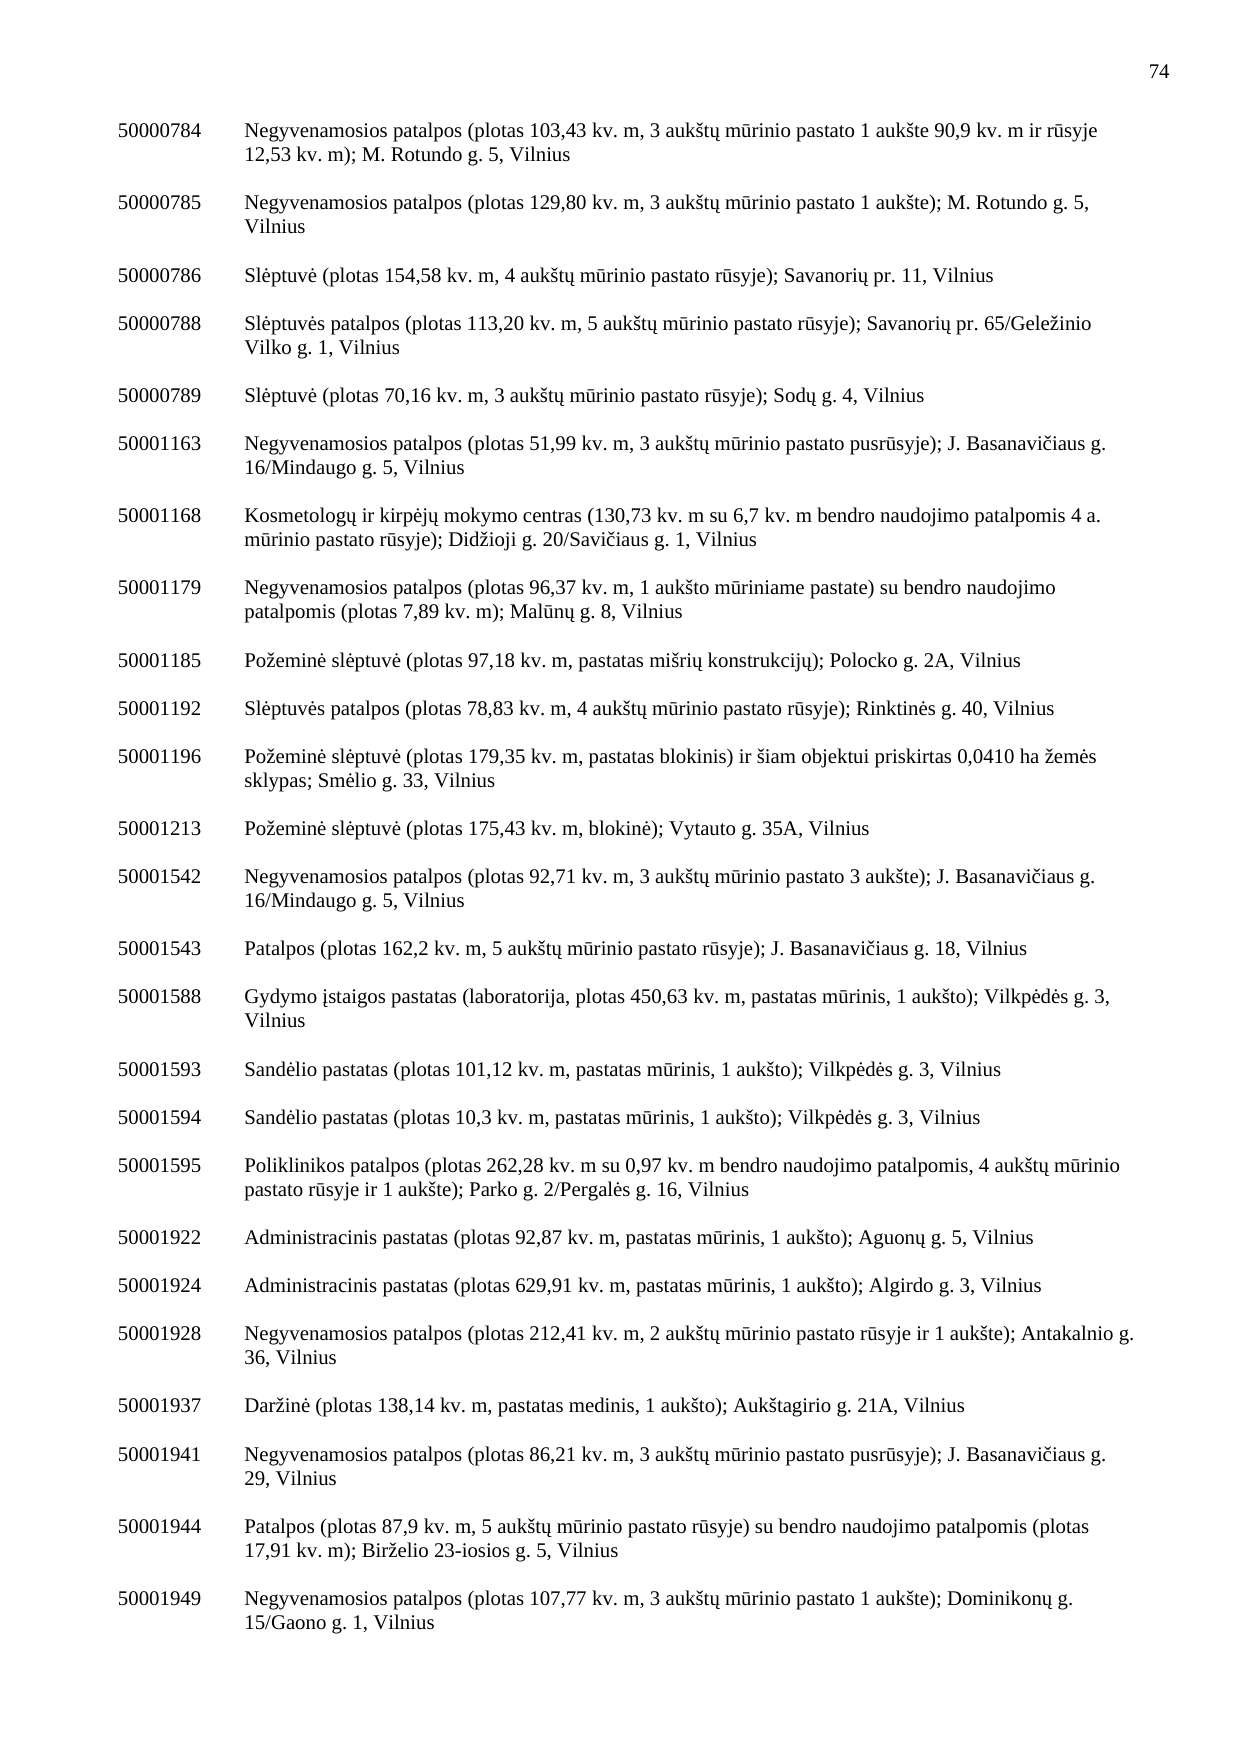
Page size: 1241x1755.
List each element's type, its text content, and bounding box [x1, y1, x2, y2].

table_cell 50001595 [101, 1153, 233, 1201]
table_cell [1198, 960, 1240, 984]
table_cell 50001594 [101, 1105, 233, 1129]
table_cell [1148, 936, 1163, 960]
table_cell [1193, 744, 1198, 792]
table_cell [1178, 1321, 1192, 1369]
table_cell [1163, 1394, 1178, 1417]
table_cell Sandėlio pastatas (plotas 10,3 kv. m, pastatas mūrinis, 1 aukšto); Vilkpėdės g. 3, Vilnius [233, 1105, 1148, 1129]
table_cell [1148, 431, 1163, 479]
table_cell [101, 1369, 1198, 1393]
table_cell [1163, 744, 1178, 792]
table_cell Administracinis pastatas (plotas 92,87 kv. m, pastatas mūrinis, 1 aukšto); Aguonų g. 5, Vilnius [233, 1225, 1148, 1249]
table_cell [1198, 840, 1240, 864]
table_cell [1163, 1105, 1178, 1129]
table_cell [1148, 118, 1163, 166]
table_cell [101, 912, 1198, 936]
table_cell [1178, 1586, 1192, 1634]
table_cell [1178, 1442, 1192, 1490]
table_cell [1193, 648, 1198, 672]
table_cell [101, 1490, 1198, 1514]
table_cell [101, 239, 1198, 262]
table_cell [1193, 1105, 1198, 1129]
table_cell [101, 287, 1198, 311]
table_cell [1198, 383, 1240, 407]
table_cell [1198, 1033, 1240, 1057]
table_cell [1198, 503, 1240, 551]
table_cell [1163, 311, 1178, 359]
table_cell Slėptuvė (plotas 154,58 kv. m, 4 aukštų mūrinio pastato rūsyje); Savanorių pr. 11, Vilnius [233, 263, 1148, 287]
table_cell [101, 166, 1198, 190]
table_cell Negyvenamosios patalpos (plotas 103,43 kv. m, 3 aukštų mūrinio pastato 1 aukšte 90,9 kv. m ir rūsyje 12,53 kv. m); M. Rotundo g. 5, Vilnius [233, 118, 1148, 166]
table_cell [101, 407, 1198, 431]
table_cell [1148, 383, 1163, 407]
table_cell 50001949 [101, 1586, 233, 1634]
table_cell [1198, 792, 1240, 816]
table_cell Daržinė (plotas 138,14 kv. m, pastatas medinis, 1 aukšto); Aukštagirio g. 21A, Vilnius [233, 1394, 1148, 1417]
table_cell [1198, 479, 1240, 503]
table_cell [1198, 1442, 1240, 1490]
table_cell [1193, 816, 1198, 840]
table_cell Sandėlio pastatas (plotas 101,12 kv. m, pastatas mūrinis, 1 aukšto); Vilkpėdės g. 3, Vilnius [233, 1057, 1148, 1081]
table_cell Požeminė slėptuvė (plotas 179,35 kv. m, pastatas blokinis) ir šiam objektui priskirtas 0,0410 ha žemės sklypas; Smėlio g. 33, Vilnius [233, 744, 1148, 792]
table_cell [101, 720, 1198, 744]
table_cell [1193, 984, 1198, 1032]
table_cell [1193, 1442, 1198, 1490]
table_cell [1148, 575, 1163, 623]
table_cell [1198, 744, 1240, 792]
table_cell [1198, 1273, 1240, 1297]
table_cell [1198, 624, 1240, 647]
table_cell [1198, 1225, 1240, 1249]
table_cell [1163, 984, 1178, 1032]
table_cell [1193, 431, 1198, 479]
table_cell [1163, 118, 1178, 166]
table_cell 50001213 [101, 816, 233, 840]
table_cell [1178, 263, 1192, 287]
table_cell [1148, 984, 1163, 1032]
table_cell Negyvenamosios patalpos (plotas 212,41 kv. m, 2 aukštų mūrinio pastato rūsyje ir 1 aukšte); Antakalnio g. 36, Vilnius [233, 1321, 1148, 1369]
table_cell 50001941 [101, 1442, 233, 1490]
table_cell [101, 1297, 1198, 1321]
table_cell [1193, 1225, 1198, 1249]
table_cell [1163, 648, 1178, 672]
table_cell [1148, 1225, 1163, 1249]
table_cell [1178, 1057, 1192, 1081]
table_cell [1178, 503, 1192, 551]
table_cell [1193, 1514, 1198, 1562]
table_cell [1163, 1442, 1178, 1490]
table_cell [1148, 744, 1163, 792]
table_cell [1198, 359, 1240, 383]
table_cell [1198, 239, 1240, 262]
table_cell 50001192 [101, 696, 233, 720]
table_cell Patalpos (plotas 87,9 kv. m, 5 aukštų mūrinio pastato rūsyje) su bendro naudojimo patalpomis (plotas 17,91 kv. m); Birželio 23-iosios g. 5, Vilnius [233, 1514, 1148, 1562]
table_cell [1198, 431, 1240, 479]
table_cell [1198, 1418, 1240, 1442]
table_cell 50000785 [101, 190, 233, 238]
table_cell [1193, 503, 1198, 551]
table_cell [101, 1249, 1198, 1273]
table_cell [1198, 864, 1240, 912]
table_cell [1193, 1057, 1198, 1081]
table_cell [1198, 166, 1240, 190]
table_cell [1198, 311, 1240, 359]
table_cell [1193, 118, 1198, 166]
table_cell [1198, 1321, 1240, 1369]
table_cell 50000784 [101, 118, 233, 166]
table_cell [1148, 1394, 1163, 1417]
table_cell [101, 624, 1198, 647]
table_cell [1198, 1490, 1240, 1514]
table_cell [1193, 575, 1198, 623]
table_cell [1198, 672, 1240, 696]
table_cell [1148, 263, 1163, 287]
table_cell [1198, 720, 1240, 744]
table_cell [1198, 1514, 1240, 1562]
table_cell [1198, 984, 1240, 1032]
table_cell [1178, 1225, 1192, 1249]
table_cell [1148, 816, 1163, 840]
table_cell [1193, 1273, 1198, 1297]
table_cell [1198, 1394, 1240, 1417]
table_cell [1163, 816, 1178, 840]
table_cell [1178, 1394, 1192, 1417]
table_cell [1193, 1394, 1198, 1417]
table_cell [101, 1634, 1198, 1658]
table_cell [1198, 407, 1240, 431]
table_cell [1198, 696, 1240, 720]
table_cell Negyvenamosios patalpos (plotas 107,77 kv. m, 3 aukštų mūrinio pastato 1 aukšte); Dominikonų g. 15/Gaono g. 1, Vilnius [233, 1586, 1148, 1634]
table_cell [1193, 864, 1198, 912]
table_cell 50000786 [101, 263, 233, 287]
table_cell [1148, 1153, 1163, 1201]
table_cell Slėptuvė (plotas 70,16 kv. m, 3 aukštų mūrinio pastato rūsyje); Sodų g. 4, Vilnius [233, 383, 1148, 407]
table_cell [1178, 744, 1192, 792]
table_cell Negyvenamosios patalpos (plotas 129,80 kv. m, 3 aukštų mūrinio pastato 1 aukšte); M. Rotundo g. 5, Vilnius [233, 190, 1163, 238]
table_cell [1198, 1105, 1240, 1129]
table_cell [101, 551, 1198, 575]
table_cell Požeminė slėptuvė (plotas 97,18 kv. m, pastatas mišrių konstrukcijų); Polocko g. 2A, Vilnius [233, 648, 1148, 672]
table_cell [101, 1562, 1198, 1586]
table_cell Administracinis pastatas (plotas 629,91 kv. m, pastatas mūrinis, 1 aukšto); Algirdo g. 3, Vilnius [233, 1273, 1148, 1297]
table_cell Gydymo įstaigos pastatas (laboratorija, plotas 450,63 kv. m, pastatas mūrinis, 1 aukšto); Vilkpėdės g. 3, Vilnius [233, 984, 1148, 1032]
table_cell [1148, 1442, 1163, 1490]
table_cell 50001543 [101, 936, 233, 960]
table_cell Negyvenamosios patalpos (plotas 92,71 kv. m, 3 aukštų mūrinio pastato 3 aukšte); J. Basanavičiaus g. 16/Mindaugo g. 5, Vilnius [233, 864, 1148, 912]
table_cell [1198, 1634, 1240, 1658]
table_cell [1163, 431, 1178, 479]
table_cell [1178, 864, 1192, 912]
table_cell [1163, 1273, 1178, 1297]
table_cell 50000789 [101, 383, 233, 407]
table_cell [101, 672, 1198, 696]
table_cell 50001168 [101, 503, 233, 551]
table_cell [1178, 936, 1192, 960]
table_cell [1163, 864, 1178, 912]
table_cell [1163, 263, 1178, 287]
table_cell [1148, 1057, 1163, 1081]
table_cell [101, 1129, 1198, 1153]
table_cell [1163, 383, 1178, 407]
table_cell 50001937 [101, 1394, 233, 1417]
table_cell [1198, 816, 1240, 840]
table_cell [1193, 1153, 1198, 1201]
table_cell [1198, 575, 1240, 623]
table_cell [1198, 1297, 1240, 1321]
table_cell [1163, 1514, 1178, 1562]
table_cell [1178, 696, 1192, 720]
table_cell 50001163 [101, 431, 233, 479]
table_cell Slėptuvės patalpos (plotas 78,83 kv. m, 4 aukštų mūrinio pastato rūsyje); Rinktinės g. 40, Vilnius [233, 696, 1148, 720]
table_cell [101, 479, 1198, 503]
table_cell [101, 1201, 1198, 1225]
table_cell [1148, 1514, 1163, 1562]
table_cell [1198, 551, 1240, 575]
table_cell 50001944 [101, 1514, 233, 1562]
table_cell [1198, 1249, 1240, 1273]
table_cell [1163, 503, 1178, 551]
table_cell [101, 960, 1198, 984]
table_cell [1148, 864, 1163, 912]
table_cell [1178, 648, 1192, 672]
table_cell [1198, 1562, 1240, 1586]
table_cell [1178, 816, 1192, 840]
table_cell [1178, 311, 1192, 359]
table_cell [1198, 263, 1240, 287]
table_cell 50001179 [101, 575, 233, 623]
table_cell 50000788 [101, 311, 233, 359]
table_cell [1198, 1369, 1240, 1393]
table_cell Patalpos (plotas 162,2 kv. m, 5 aukštų mūrinio pastato rūsyje); J. Basanavičiaus g. 18, Vilnius [233, 936, 1148, 960]
table_cell [1148, 696, 1163, 720]
table_cell [1178, 575, 1192, 623]
table_cell [101, 1033, 1198, 1057]
table_cell [1163, 1321, 1178, 1369]
table_cell [1193, 696, 1198, 720]
table_cell [1163, 1586, 1178, 1634]
table_cell 50001922 [101, 1225, 233, 1249]
table_cell [1198, 912, 1240, 936]
table_cell [1198, 287, 1240, 311]
table_cell [1163, 696, 1178, 720]
table_cell [1178, 1514, 1192, 1562]
table_cell [101, 792, 1198, 816]
table_cell [1193, 263, 1198, 287]
table_cell [1178, 1153, 1192, 1201]
table_cell Slėptuvės patalpos (plotas 113,20 kv. m, 5 aukštų mūrinio pastato rūsyje); Savanorių pr. 65/Geležinio Vilko g. 1, Vilnius [233, 311, 1148, 359]
table_cell [1148, 1273, 1163, 1297]
table_cell [1163, 936, 1178, 960]
table_cell [1163, 1057, 1178, 1081]
table_cell [101, 1418, 1198, 1442]
table_cell 50001542 [101, 864, 233, 912]
table_cell [1163, 1225, 1178, 1249]
table_cell [1178, 1273, 1192, 1297]
table_cell [1148, 1321, 1163, 1369]
table_cell [1178, 984, 1192, 1032]
table_cell [1148, 1105, 1163, 1129]
table_cell [1193, 383, 1198, 407]
table_cell [101, 359, 1198, 383]
table_cell [1198, 1057, 1240, 1081]
table_cell [1178, 1105, 1192, 1129]
table_cell [1198, 1153, 1240, 1201]
table_cell 50001185 [101, 648, 233, 672]
table_cell Kosmetologų ir kirpėjų mokymo centras (130,73 kv. m su 6,7 kv. m bendro naudojimo patalpomis 4 a. mūrinio pastato rūsyje); Didžioji g. 20/Savičiaus g. 1, Vilnius [233, 503, 1148, 551]
table_cell Požeminė slėptuvė (plotas 175,43 kv. m, blokinė); Vytauto g. 35A, Vilnius [233, 816, 1148, 840]
table_cell [1148, 648, 1163, 672]
table_cell [1178, 431, 1192, 479]
table_cell [1198, 1081, 1240, 1105]
table_cell Negyvenamosios patalpos (plotas 86,21 kv. m, 3 aukštų mūrinio pastato pusrūsyje); J. Basanavičiaus g. 29, Vilnius [233, 1442, 1148, 1490]
table_cell [1178, 190, 1192, 238]
table_cell [1198, 648, 1240, 672]
table_cell [1163, 190, 1178, 238]
table_cell 50001588 [101, 984, 233, 1032]
table_cell [1198, 1201, 1240, 1225]
table_cell [1148, 311, 1163, 359]
table_cell [1193, 311, 1198, 359]
table_cell [1193, 936, 1198, 960]
table_cell [1198, 1586, 1240, 1634]
table_cell Negyvenamosios patalpos (plotas 51,99 kv. m, 3 aukštų mūrinio pastato pusrūsyje); J. Basanavičiaus g. 16/Mindaugo g. 5, Vilnius [233, 431, 1148, 479]
table_cell [1198, 1129, 1240, 1153]
table_cell Poliklinikos patalpos (plotas 262,28 kv. m su 0,97 kv. m bendro naudojimo patalpomis, 4 aukštų mūrinio pastato rūsyje ir 1 aukšte); Parko g. 2/Pergalės g. 16, Vilnius [233, 1153, 1148, 1201]
table_cell 50001593 [101, 1057, 233, 1081]
table_cell [1198, 936, 1240, 960]
table_cell 50001196 [101, 744, 233, 792]
table_cell [1178, 383, 1192, 407]
table_cell [1178, 118, 1192, 166]
table_cell [101, 1081, 1198, 1105]
table_cell [1198, 190, 1240, 238]
table_cell [1193, 1321, 1198, 1369]
table_cell [1163, 1153, 1178, 1201]
table_cell [1163, 575, 1178, 623]
table_cell [1193, 190, 1198, 238]
table_cell [1148, 503, 1163, 551]
table_cell [1193, 1586, 1198, 1634]
table_cell 50001924 [101, 1273, 233, 1297]
table_cell [101, 840, 1198, 864]
table_cell Negyvenamosios patalpos (plotas 96,37 kv. m, 1 aukšto mūriniame pastate) su bendro naudojimo patalpomis (plotas 7,89 kv. m); Malūnų g. 8, Vilnius [233, 575, 1148, 623]
table_cell [1148, 1586, 1163, 1634]
table_cell 50001928 [101, 1321, 233, 1369]
table_cell [1198, 118, 1240, 166]
